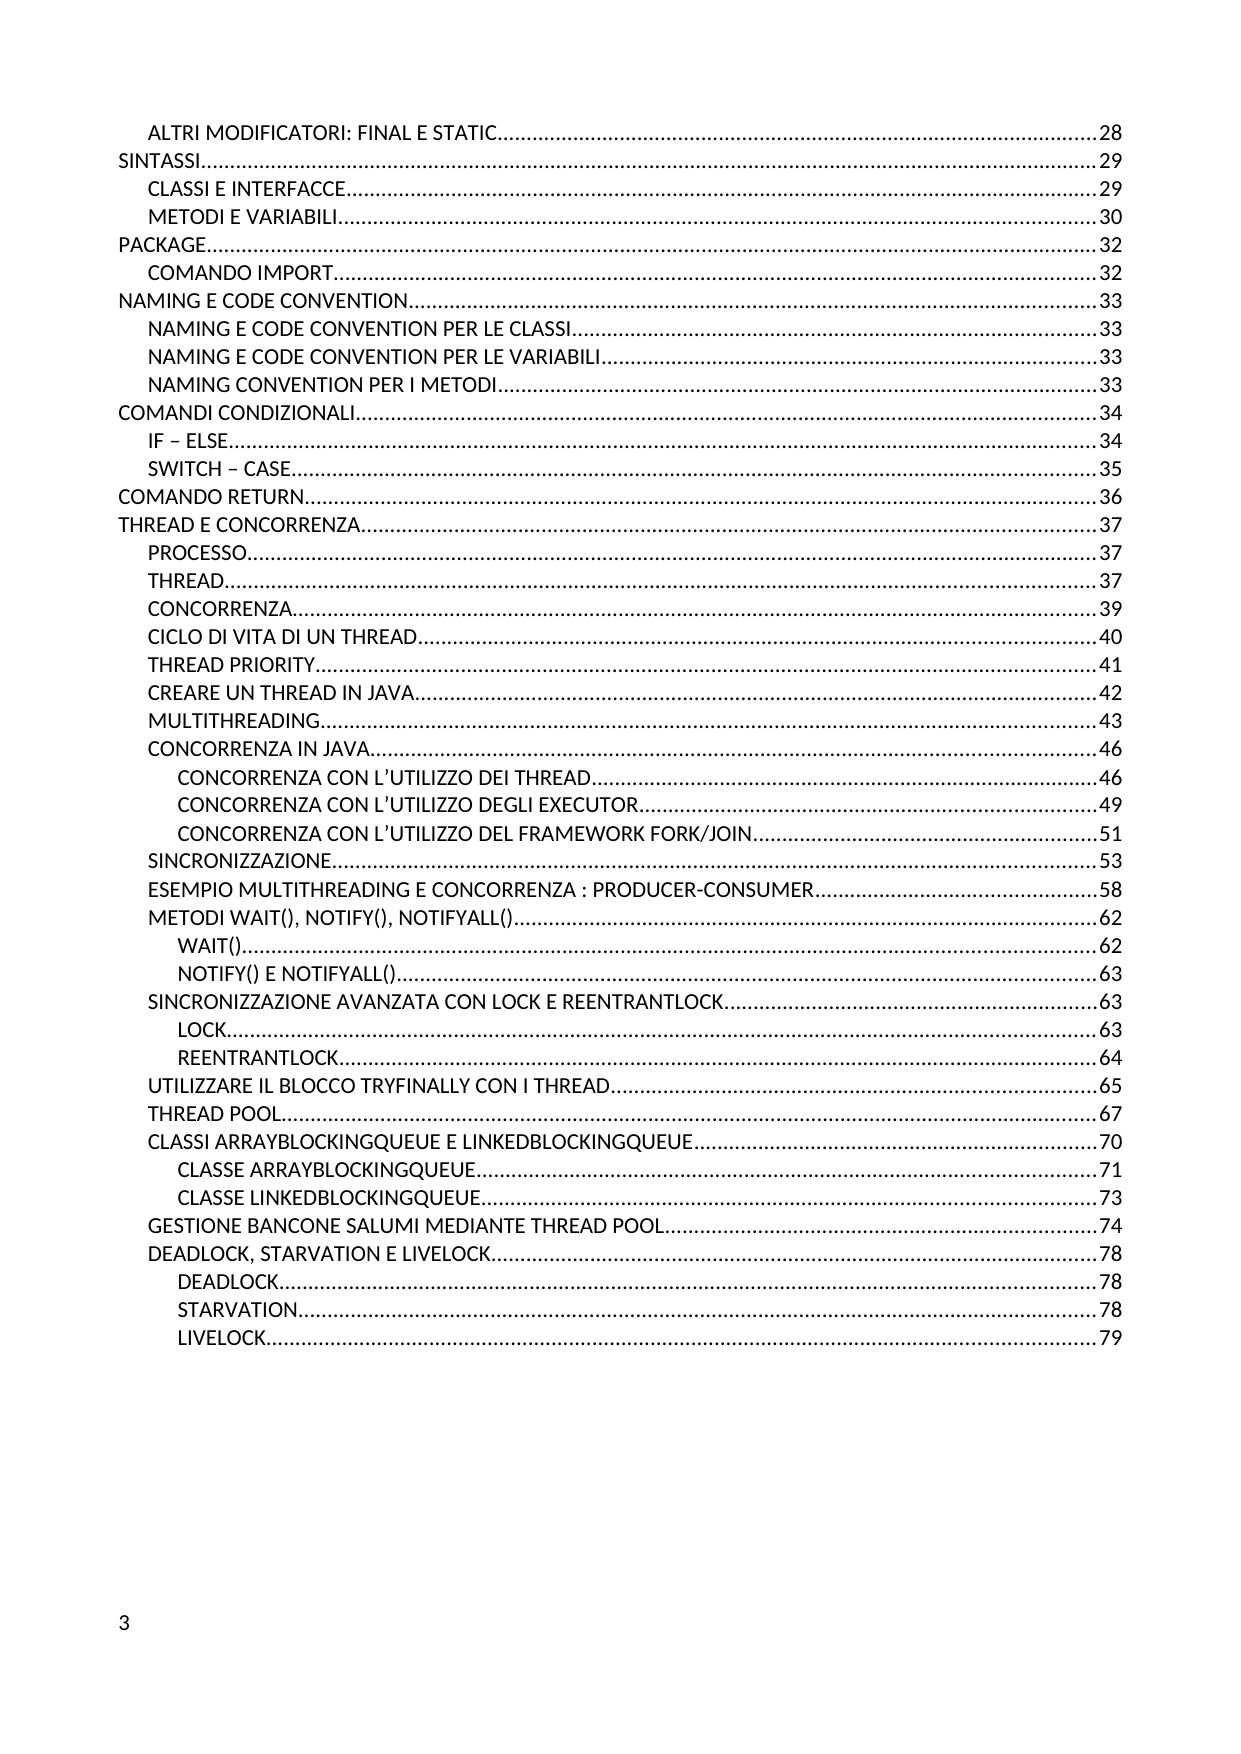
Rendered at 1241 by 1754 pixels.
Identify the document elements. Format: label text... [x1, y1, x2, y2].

text ALTRI MODIFICATORI: FINAL E STATIC 28 [148, 118, 1122, 146]
text NAMING E CODE CONVENTION PER LE VARIABILI 33 [148, 342, 1122, 370]
text CONCORRENZA IN JAVA 46 [148, 734, 1122, 763]
text SWITCH – CASE 35 [148, 454, 1122, 482]
text DEADLOCK, STARVATION E LIVELOCK 78 [148, 1239, 1122, 1267]
text STARVATION 78 [177, 1295, 1122, 1323]
text PROCESSO 37 [148, 538, 1122, 566]
text DEADLOCK 78 [177, 1267, 1122, 1295]
text CONCORRENZA CON L’UTILIZZO DEGLI EXECUTOR 49 [177, 791, 1122, 819]
text NAMING E CODE CONVENTION PER LE CLASSI 33 [148, 314, 1122, 342]
text THREAD E CONCORRENZA 37 [118, 510, 1122, 538]
text THREAD PRIORITY 41 [148, 651, 1122, 678]
text CREARE UN THREAD IN JAVA 42 [148, 678, 1122, 707]
text CLASSI ARRAYBLOCKINGQUEUE E LINKEDBLOCKINGQUEUE 70 [148, 1127, 1122, 1155]
text SINCRONIZZAZIONE AVANZATA CON LOCK E REENTRANTLOCK 63 [148, 987, 1122, 1015]
text NAMING CONVENTION PER I METODI 33 [148, 370, 1122, 398]
text NAMING E CODE CONVENTION 33 [118, 286, 1122, 314]
text SINTASSI 29 [118, 146, 1122, 174]
text CONCORRENZA CON L’UTILIZZO DEL FRAMEWORK FORK/JOIN 51 [177, 819, 1122, 847]
text LOCK 63 [177, 1015, 1122, 1043]
text COMANDO RETURN 36 [118, 482, 1122, 510]
text WAIT() 62 [177, 931, 1122, 959]
text CICLO DI VITA DI UN THREAD 40 [148, 622, 1122, 651]
text MULTITHREADING 43 [148, 707, 1122, 734]
text CLASSI E INTERFACCE 29 [148, 174, 1122, 202]
text METODI E VARIABILI 30 [148, 202, 1122, 230]
text COMANDI CONDIZIONALI 34 [118, 398, 1122, 426]
text THREAD POOL 67 [148, 1099, 1122, 1127]
text IF – ELSE 34 [148, 426, 1122, 454]
text GESTIONE BANCONE SALUMI MEDIANTE THREAD POOL 74 [148, 1211, 1122, 1239]
text COMANDO IMPORT 32 [148, 258, 1122, 286]
text THREAD 37 [148, 566, 1122, 594]
text CLASSE ARRAYBLOCKINGQUEUE 71 [177, 1155, 1122, 1183]
text ESEMPIO MULTITHREADING E CONCORRENZA : PRODUCER-CONSUMER 58 [148, 875, 1122, 903]
text UTILIZZARE IL BLOCCO TRYFINALLY CON I THREAD 65 [148, 1071, 1122, 1099]
text CLASSE LINKEDBLOCKINGQUEUE 73 [177, 1183, 1122, 1211]
text SINCRONIZZAZIONE 53 [148, 847, 1122, 875]
text CONCORRENZA CON L’UTILIZZO DEI THREAD 46 [177, 763, 1122, 791]
text REENTRANTLOCK 64 [177, 1043, 1122, 1071]
text PACKAGE 32 [118, 230, 1122, 258]
text CONCORRENZA 39 [148, 594, 1122, 622]
text LIVELOCK 79 [177, 1323, 1122, 1351]
text NOTIFY() E NOTIFYALL() 63 [177, 959, 1122, 987]
text METODI WAIT(), NOTIFY(), NOTIFYALL() 62 [148, 903, 1122, 931]
